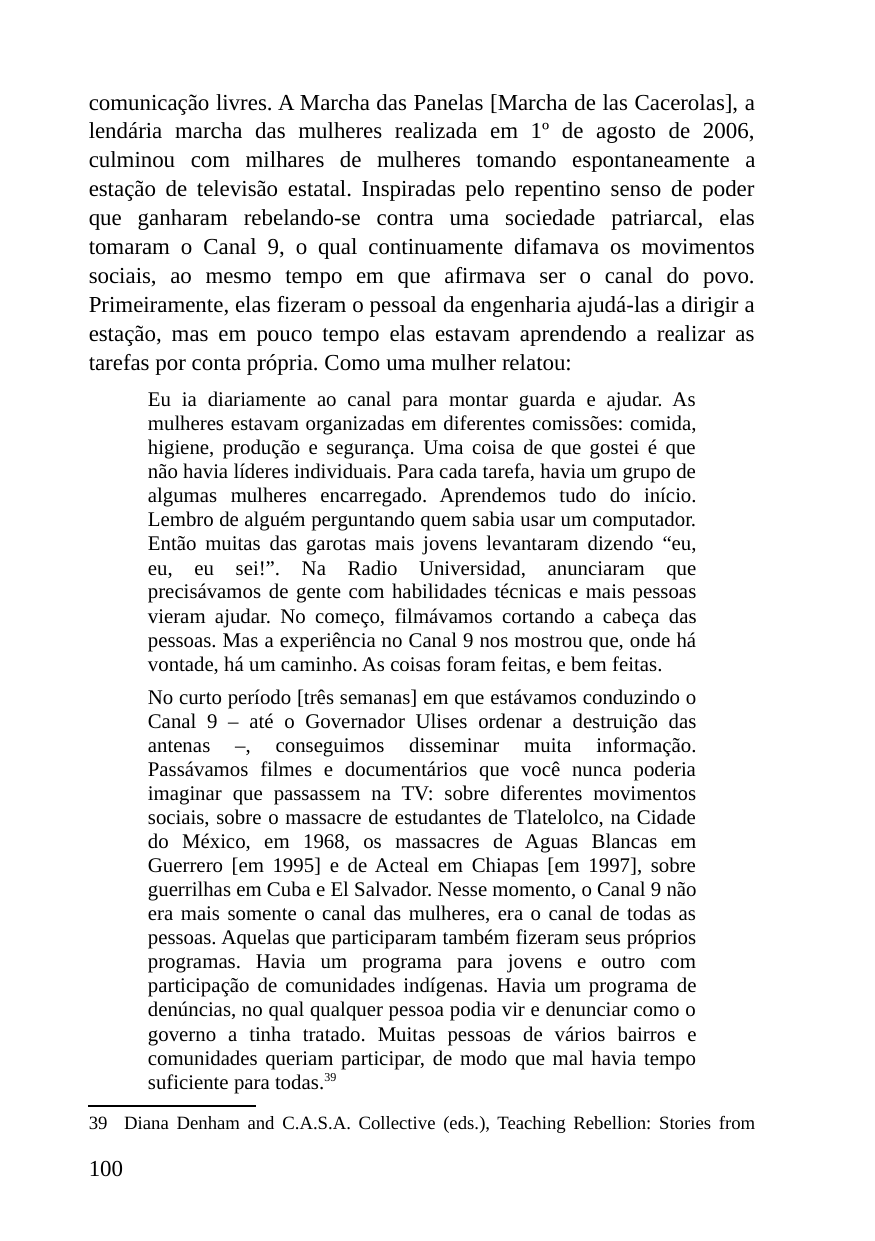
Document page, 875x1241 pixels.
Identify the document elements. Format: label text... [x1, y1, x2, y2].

text Diana Denham and C.A.S.A. Collective (eds.), Teaching Rebellion: Stories from [88, 1112, 756, 1134]
text comunicação livres. A Marcha das Panelas [Marcha de las Cacerolas], a lendária marcha das mulheres realizada em 1º de agosto de 2006, culminou com milhares de mulheres tomando espontaneamente a estação de televisão estatal. Inspiradas pelo repentino senso de poder que ganharam rebelando-se contra uma sociedade patriarcal, elas tomaram o Canal 9, o qual continuamente difamava os movimentos sociais, ao mesmo tempo em que afirmava ser o canal do povo. Primeiramente, elas fizeram o pessoal da engenharia ajudá-las a dirigir a estação, mas em pouco tempo elas estavam aprendendo a realizar as tarefas por conta própria. Como uma mulher relatou: [88, 88, 756, 376]
text No curto período [três semanas] em que estávamos conduzindo o Canal 9 – até o Governador Ulises ordenar a destruição das antenas –, conseguimos disseminar muita informação. Passávamos filmes e documentários que você nunca poderia imaginar que passassem na TV: sobre diferentes movimentos sociais, sobre o massacre de estudantes de Tlatelolco, na Cidade do México, em 1968, os massacres de Aguas Blancas em Guerrero [em 1995] e de Acteal em Chiapas [em 1997], sobre guerrilhas em Cuba e El Salvador. Nesse momento, o Canal 9 não era mais somente o canal das mulheres, era o canal de todas as pessoas. Aquelas que participaram também fizeram seus próprios programas. Havia um programa para jovens e outro com participação de comunidades indígenas. Havia um programa de denúncias, no qual qualquer pessoa podia vir e denunciar como o governo a tinha tratado. Muitas pessoas de vários bairros e comunidades queriam participar, de modo que mal havia tempo suficiente para todas. [148, 684, 697, 1094]
text Eu ia diariamente ao canal para montar guarda e ajudar. As mulheres estavam organizadas em diferentes comissões: comida, higiene, produção e segurança. Uma coisa de que gostei é que não havia líderes individuais. Para cada tarefa, havia um grupo de algumas mulheres encarregado. Aprendemos tudo do início. Lembro de alguém perguntando quem sabia usar um computador. Então muitas das garotas mais jovens levantaram dizendo “eu, eu, eu sei!”. Na Radio Universidad, anunciaram que precisávamos de gente com habilidades técnicas e mais pessoas vieram ajudar. No começo, filmávamos cortando a cabeça das pessoas. Mas a experiência no Canal 9 nos mostrou que, onde há vontade, há um caminho. As coisas foram feitas, e bem feitas. [148, 387, 697, 676]
